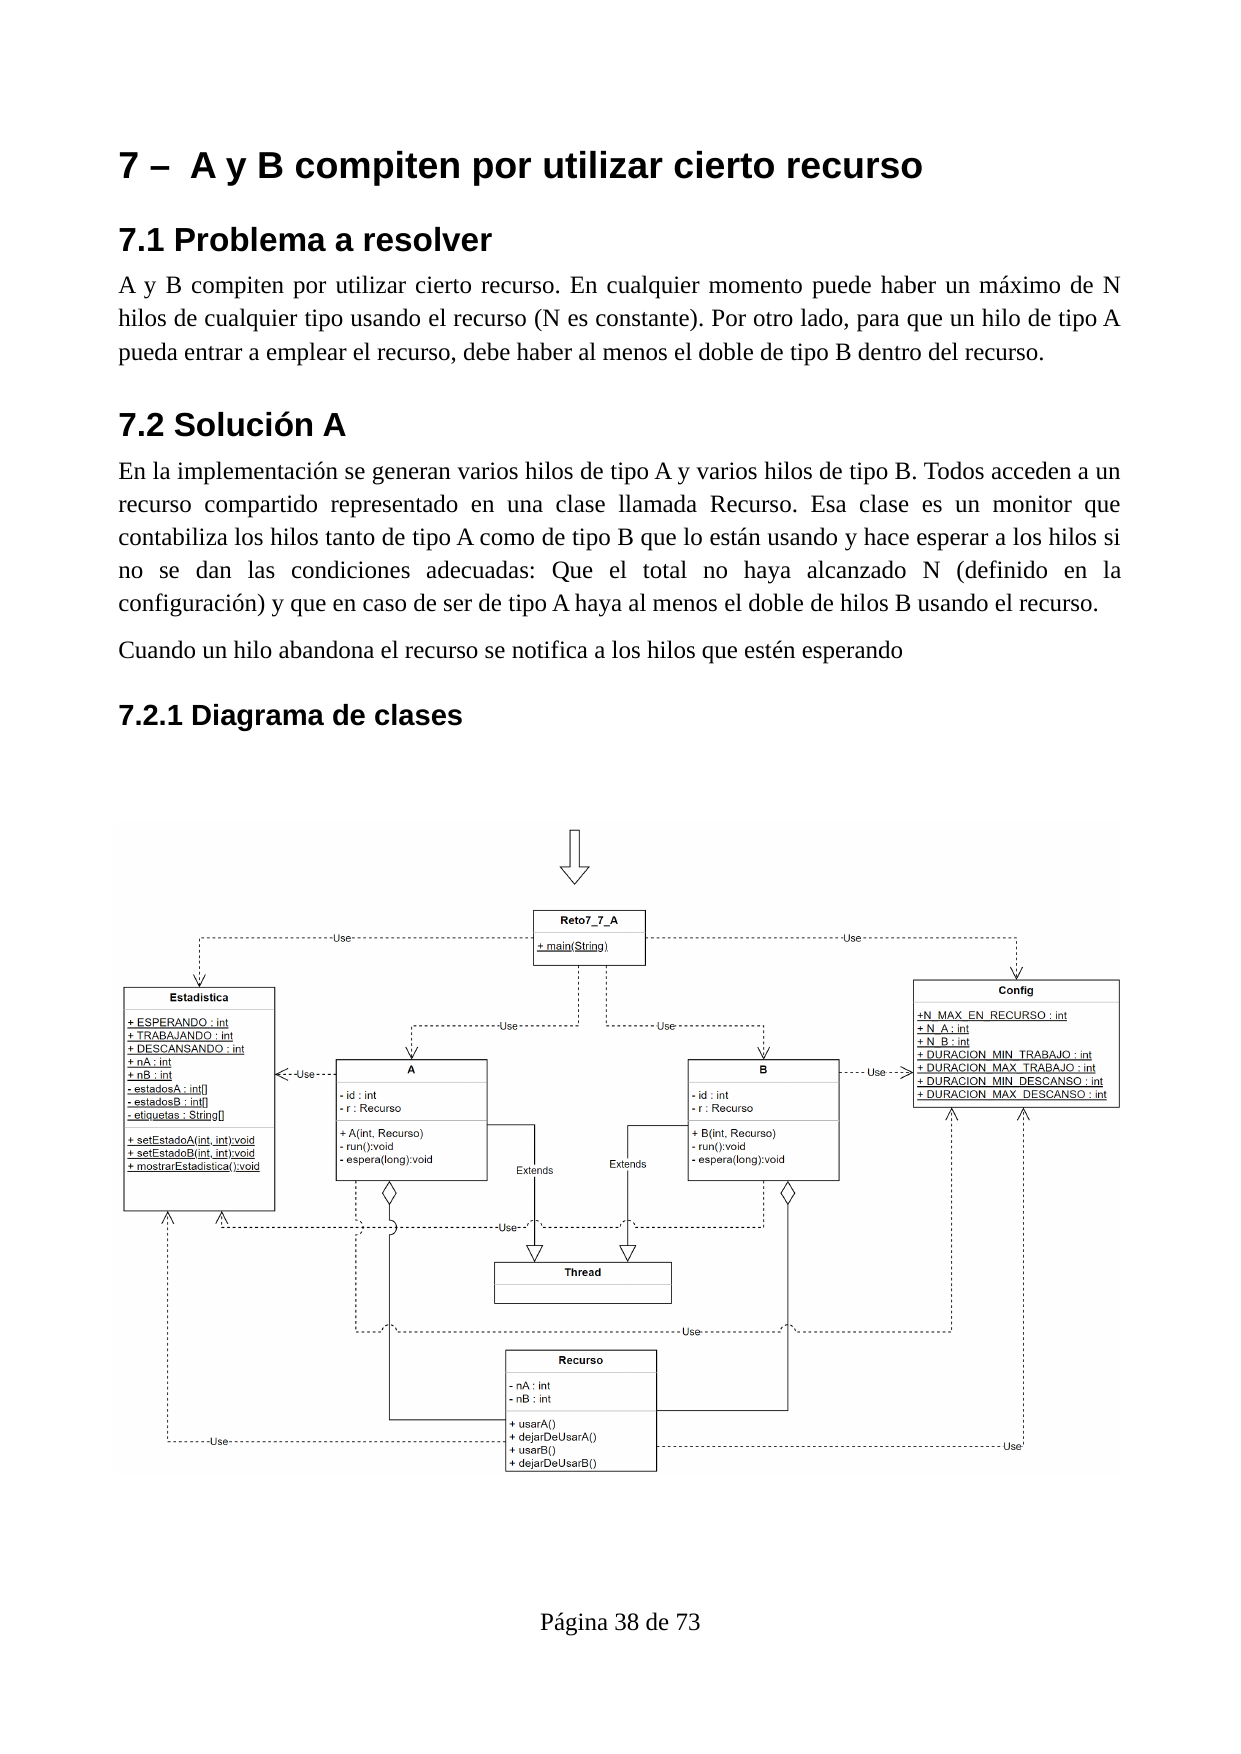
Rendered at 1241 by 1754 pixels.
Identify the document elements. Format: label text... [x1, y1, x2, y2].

text A y B compiten por utilizar cierto recurso. En cualquier momento puede haber un máximo de N hilos de cualquier tipo usando el recurso (N es constante). Por otro lado, para que un hilo de tipo A pueda entrar a emplear el recurso, debe haber al menos el doble de tipo B dentro del recurso. [118, 271, 1122, 365]
text Cuando un hilo abandona el recurso se notifica a los hilos que estén esperando [118, 636, 1122, 664]
text En la implementación se generan varios hilos de tipo A y varios hilos de tipo B. Todos acceden a un recurso compartido representado en una clase llamada Recurso. Esa clase es un monitor que contabiliza los hilos tanto de tipo A como de tipo B que lo están usando y hace esperar a los hilos si no se dan las condiciones adecuadas: Que el total no haya alcanzado N (definido en la configuración) y que en caso de ser de tipo A haya al menos el doble de hilos B usando el recurso. [118, 456, 1122, 617]
subtitle 7.2 Solución A [118, 405, 1122, 443]
picture [114, 821, 1123, 1476]
subtitle 7.2.1 Diagrama de clases [118, 698, 1122, 731]
subtitle 7.1 Problema a resolver [118, 219, 1122, 258]
subtitle 7 – A y B compiten por utilizar cierto recurso [118, 143, 1122, 186]
